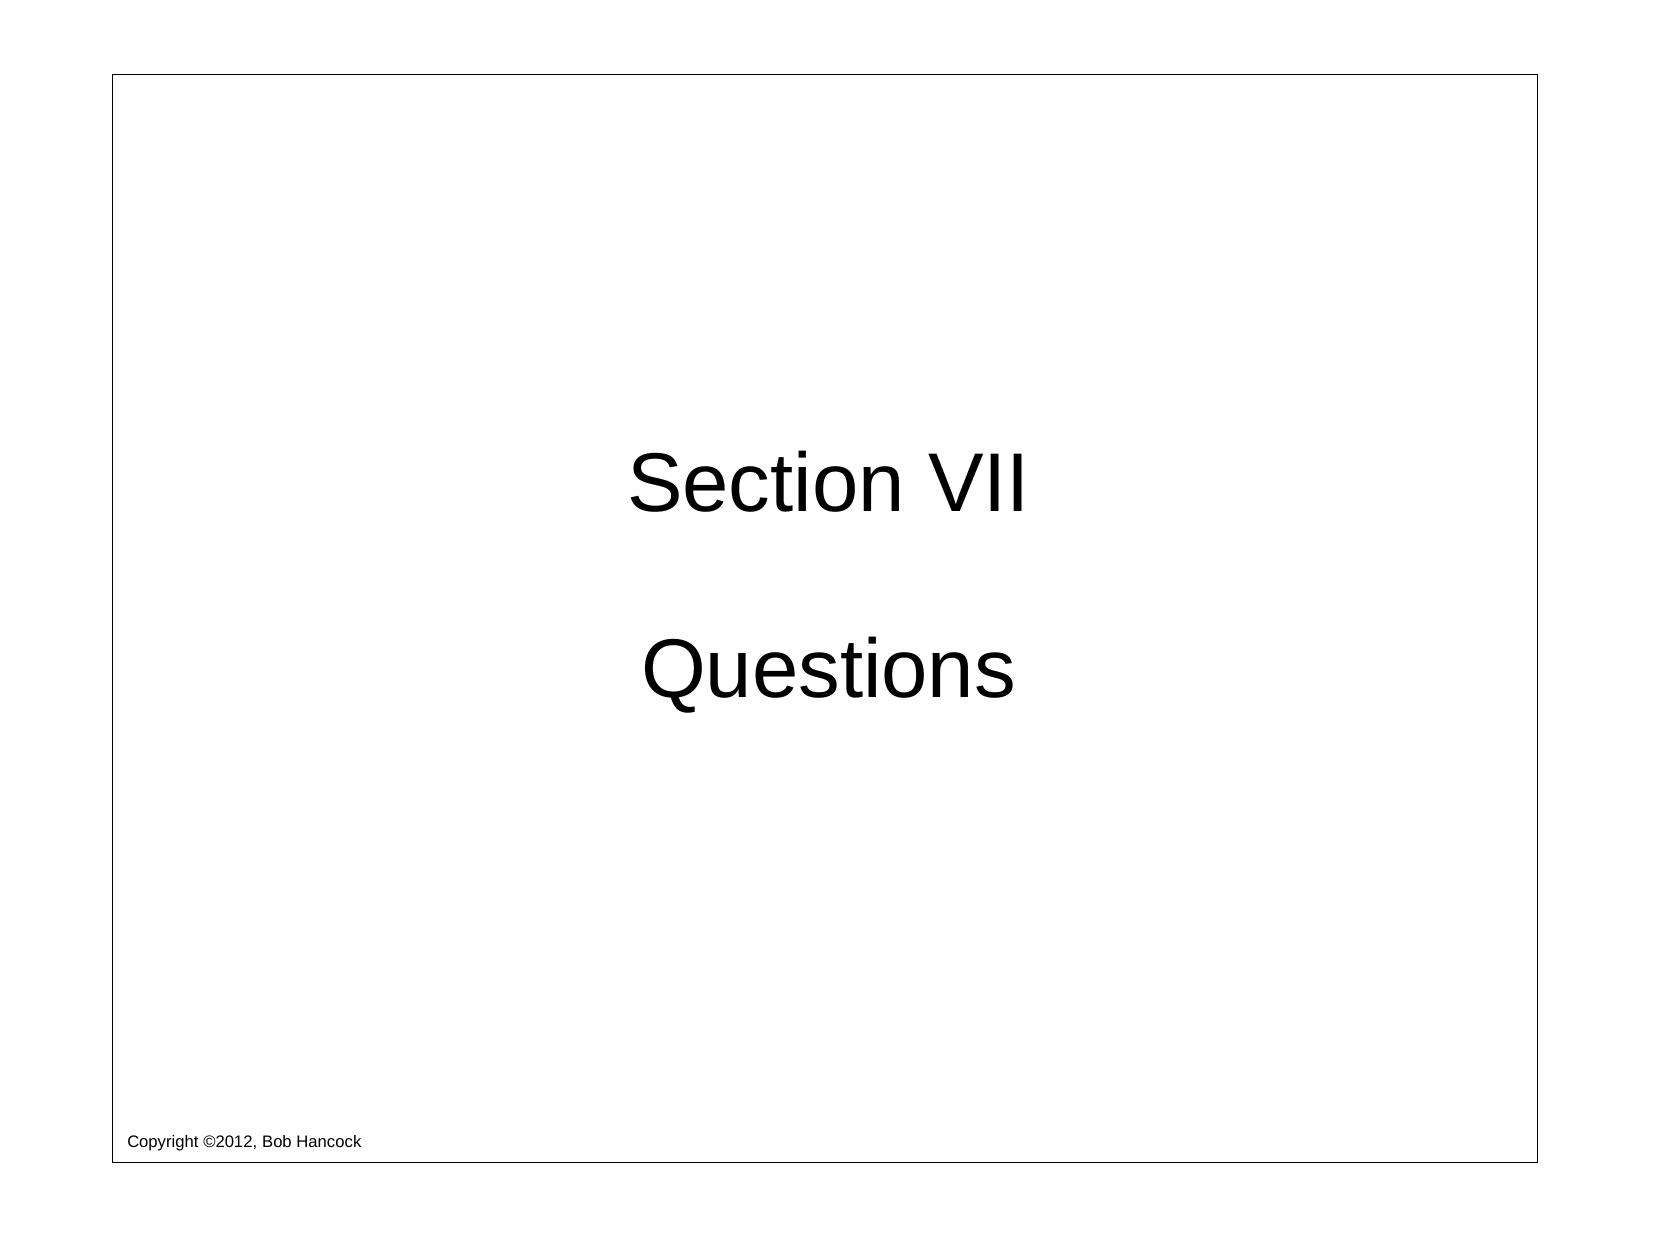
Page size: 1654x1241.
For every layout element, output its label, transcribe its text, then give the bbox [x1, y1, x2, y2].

text_box Copyright ©2012, Bob Hancock [112, 1125, 377, 1159]
subtitle Section VII Questions [251, 164, 1407, 1099]
